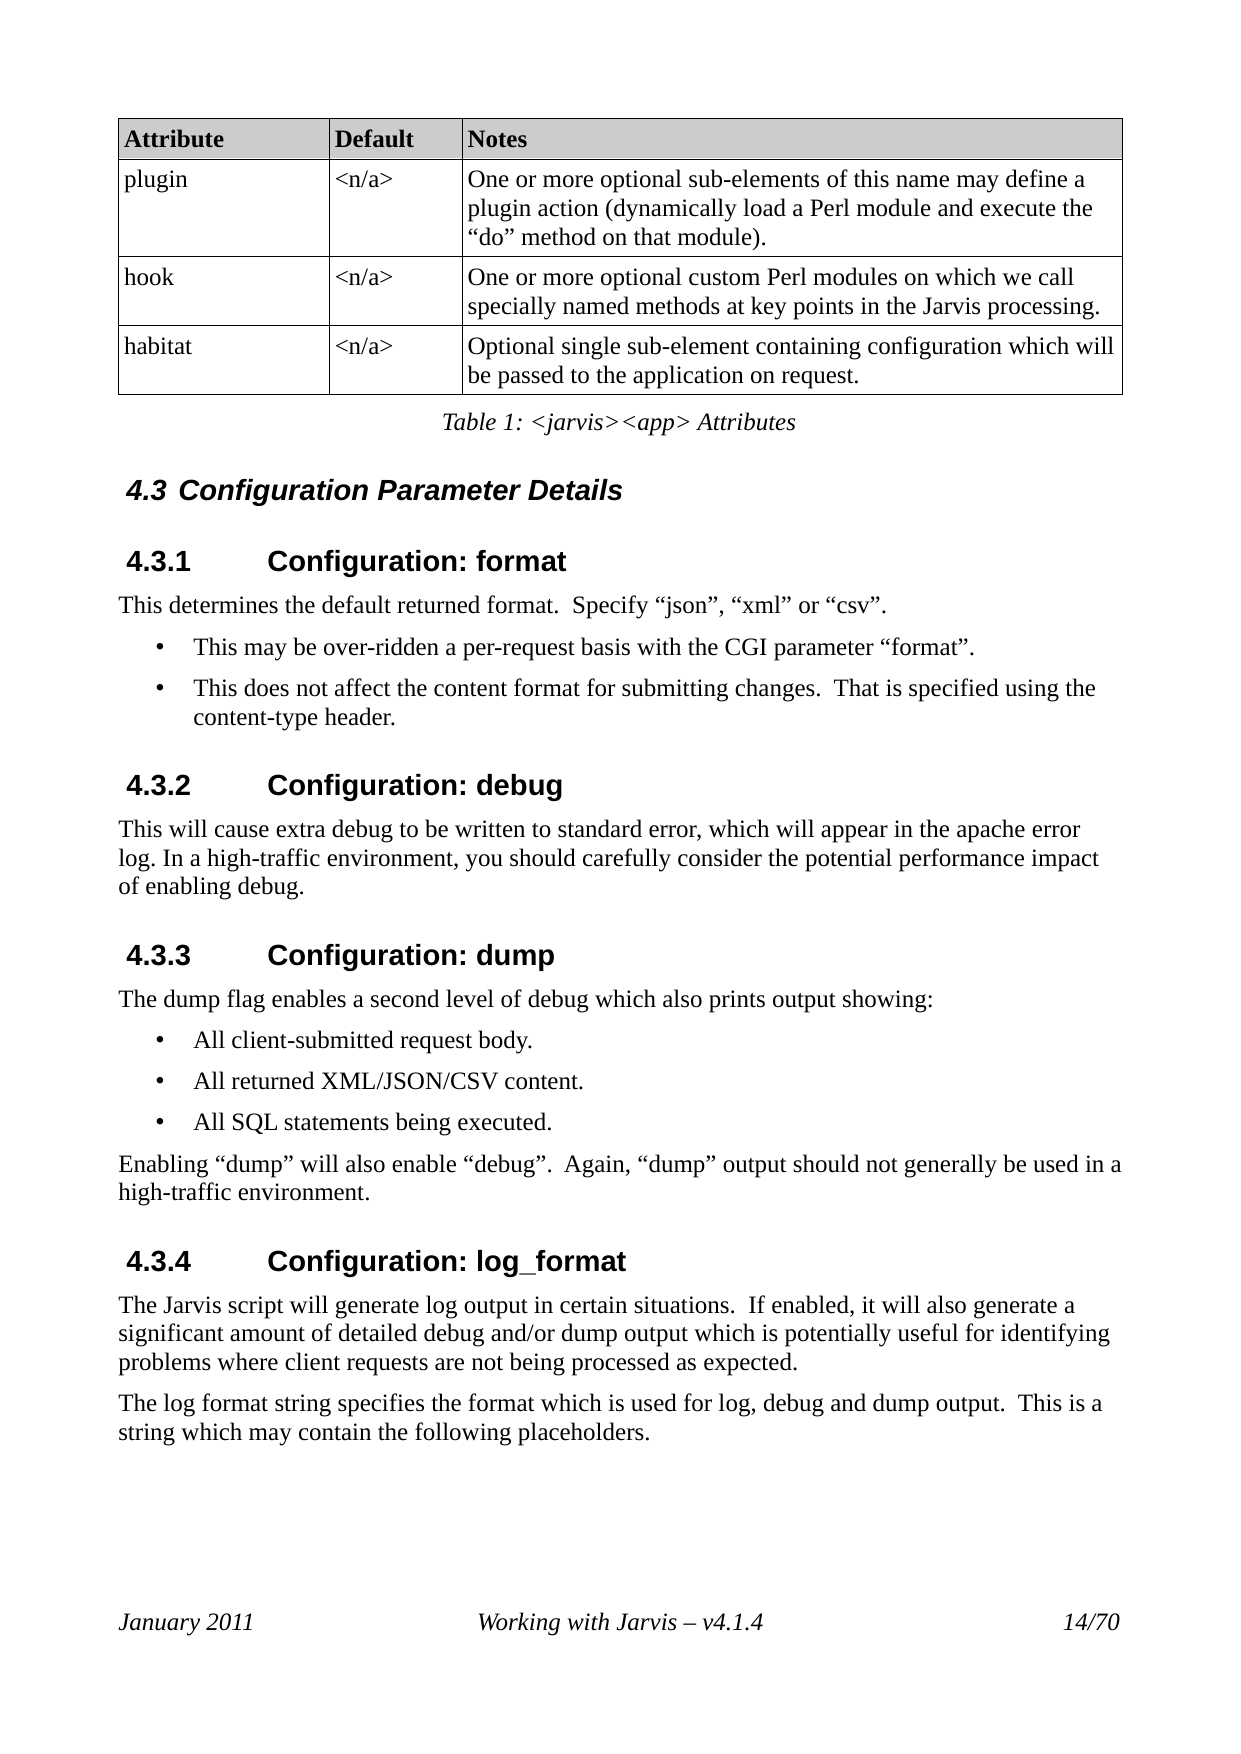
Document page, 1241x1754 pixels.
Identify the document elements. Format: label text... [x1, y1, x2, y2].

table_cell One or more optional sub-elements of this name may define a plugin action (dynamically load a Perl module and execute the “do” method on that module). [463, 160, 1122, 256]
subtitle Configuration Parameter Details [118, 473, 1122, 507]
text Table 1: <jarvis><app> Attributes [118, 407, 1122, 436]
text The dump flag enables a second level of debug which also prints output showing: [118, 984, 1122, 1012]
table_cell habitat [119, 326, 329, 394]
list This may be over-ridden a per-request basis with the CGI parameter “format”. [156, 632, 1122, 660]
table_cell <n/a> [330, 257, 462, 325]
table_cell One or more optional custom Perl modules on which we call specially named methods at key points in the Jarvis processing. [463, 257, 1122, 325]
list All returned XML/JSON/CSV content. [156, 1066, 1122, 1095]
table_header Attribute [119, 119, 329, 158]
table_cell Optional single sub-element containing configuration which will be passed to the application on request. [463, 326, 1122, 394]
subtitle Configuration: log_format [118, 1244, 1122, 1277]
text The log format string specifies the format which is used for log, debug and dump output. This is a string which may contain the following placeholders. [118, 1388, 1122, 1446]
subtitle Configuration: debug [118, 768, 1122, 801]
table_cell plugin [119, 160, 329, 256]
list All SQL statements being executed. [156, 1107, 1122, 1136]
table_header Default [330, 119, 462, 158]
table_cell <n/a> [330, 160, 462, 256]
subtitle Configuration: format [118, 544, 1122, 578]
list This does not affect the content format for submitting changes. That is specified using the content-type header. [156, 673, 1122, 730]
subtitle Configuration: dump [118, 938, 1122, 971]
list All client-submitted request body. [156, 1025, 1122, 1054]
text This determines the default returned format. Specify “json”, “xml” or “csv”. [118, 590, 1122, 619]
text Enabling “dump” will also enable “debug”. Again, “dump” output should not generally be used in a high-traffic environment. [118, 1149, 1122, 1206]
text This will cause extra debug to be written to standard error, which will appear in the apache error log. In a high-traffic environment, you should carefully consider the potential performance impact of enabling debug. [118, 814, 1122, 900]
text The Jarvis script will generate log output in certain situations. If enabled, it will also generate a significant amount of detailed debug and/or dump output which is potentially useful for identifying problems where client requests are not being processed as expected. [118, 1290, 1122, 1376]
table_cell <n/a> [330, 326, 462, 394]
table_cell hook [119, 257, 329, 325]
table_header Notes [463, 119, 1122, 158]
